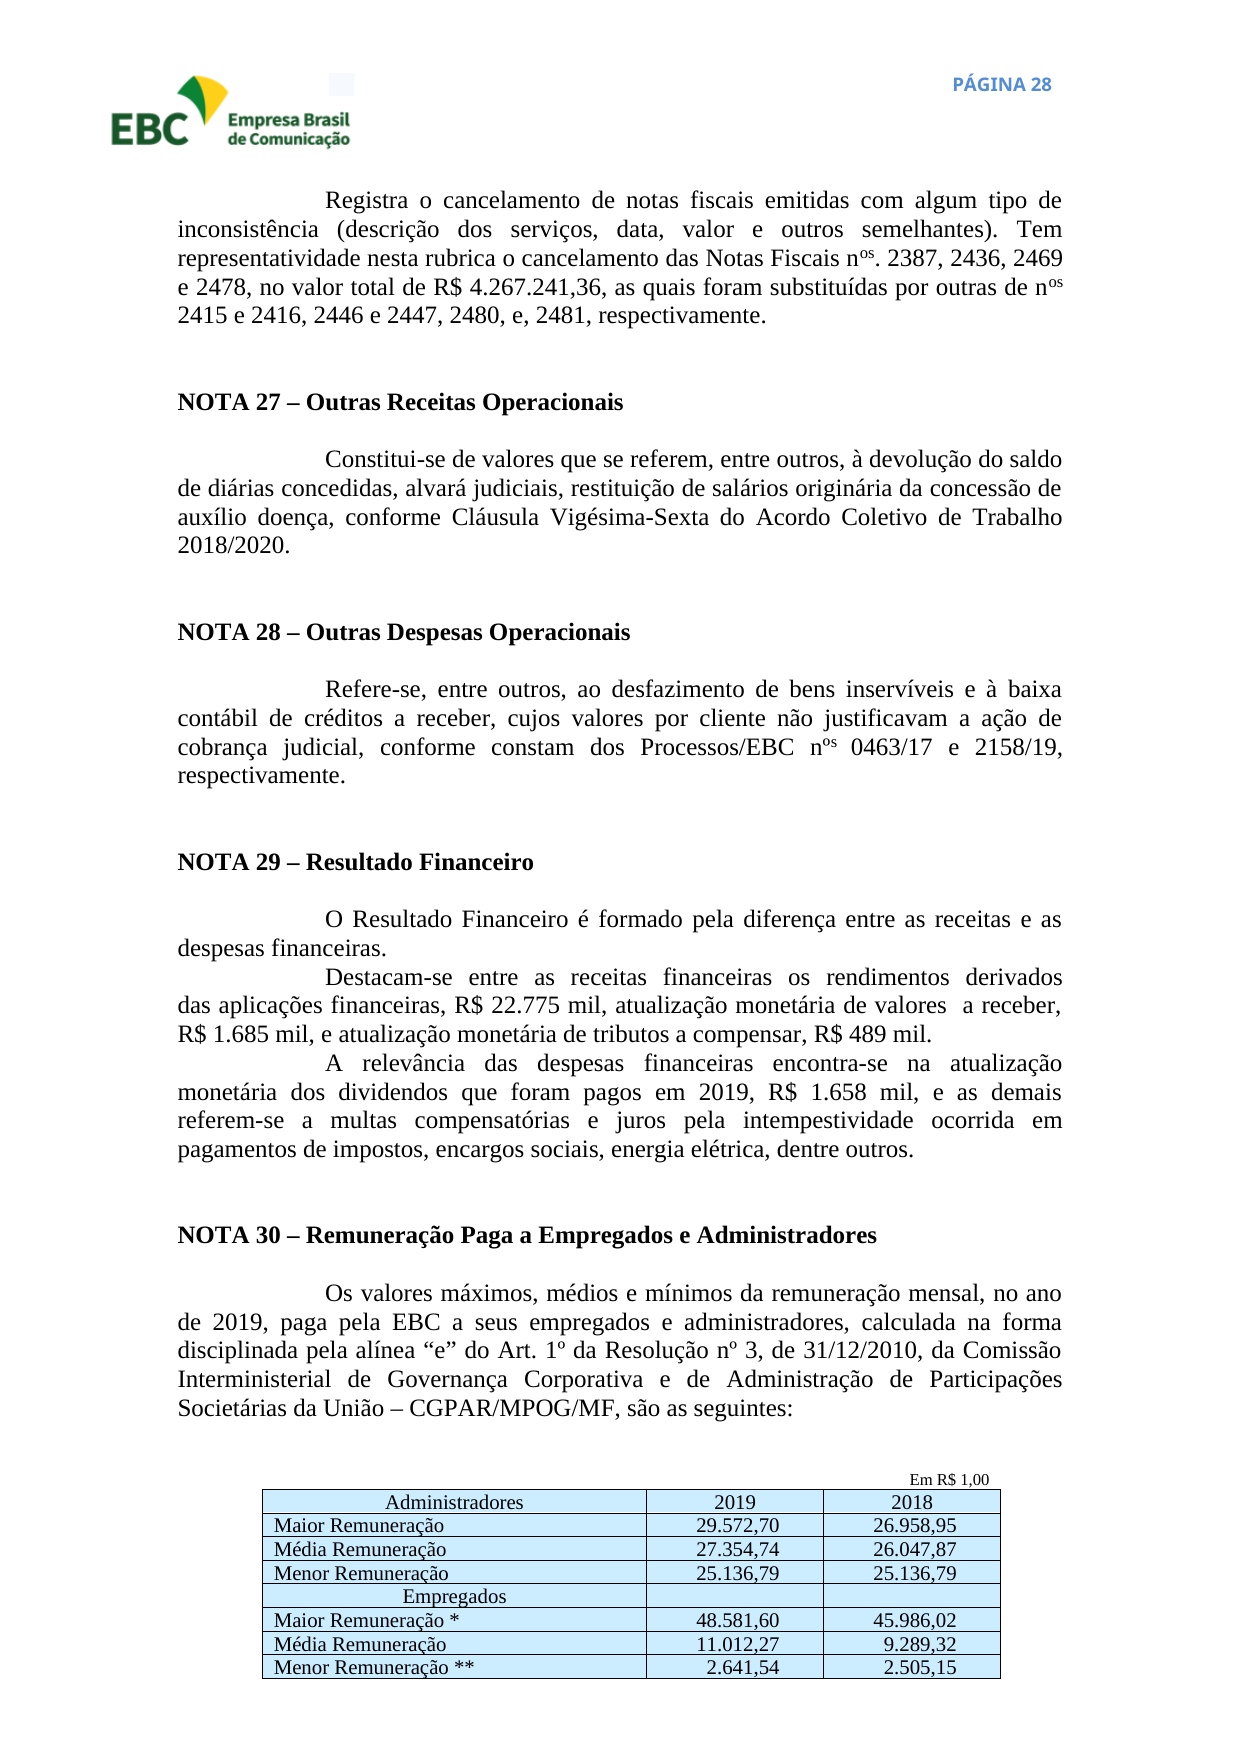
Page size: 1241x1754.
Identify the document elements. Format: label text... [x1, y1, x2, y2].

table_cell 2.505,15 [824, 1655, 1000, 1678]
text Em R$ 1,00 [177, 1469, 989, 1489]
text Constitui-se de valores que se referem, entre outros, à devolução do saldo de diárias concedidas, alvará judiciais, restituição de salários originária da concessão de auxílio doença, conforme Cláusula Vigésima-Sexta do Acordo Coletivo de Trabalho 2018/2020. [177, 444, 1063, 559]
table_cell 48.581,60 [647, 1608, 823, 1631]
table_cell 9.289,32 [824, 1632, 1000, 1654]
table_header 2019 [647, 1490, 823, 1512]
text NOTA 27 – Outras Receitas Operacionais [177, 387, 1063, 415]
table_cell Maior Remuneração [263, 1514, 646, 1536]
table_cell 29.572,70 [647, 1514, 823, 1536]
table_header 2018 [824, 1490, 1000, 1512]
text NOTA 30 – Remuneração Paga a Empregados e Administradores [177, 1220, 1063, 1249]
table_cell Média Remuneração [263, 1632, 646, 1654]
table_cell Média Remuneração [263, 1537, 646, 1560]
table_cell [647, 1584, 823, 1607]
table_cell 45.986,02 [824, 1608, 1000, 1631]
table_cell 25.136,79 [824, 1561, 1000, 1583]
text Destacam-se entre as receitas financeiras os rendimentos derivados das aplicações financeiras, R$ 22.775 mil, atualização monetária de valores a receber, R$ 1.685 mil, e atualização monetária de tributos a compensar, R$ 489 mil. [177, 962, 1063, 1048]
text Refere-se, entre outros, ao desfazimento de bens inservíveis e à baixa contábil de créditos a receber, cujos valores por cliente não justificavam a ação de cobrança judicial, conforme constam dos Processos/EBC nºs 0463/17 e 2158/19, respectivamente. [177, 674, 1063, 789]
table_cell 2.641,54 [647, 1655, 823, 1678]
table_cell Empregados [263, 1584, 646, 1607]
table_cell 27.354,74 [647, 1537, 823, 1560]
table_cell Menor Remuneração [263, 1561, 646, 1583]
table_cell 26.958,95 [824, 1514, 1000, 1536]
table_header Administradores [263, 1490, 646, 1512]
table_cell 26.047,87 [824, 1537, 1000, 1560]
text O Resultado Financeiro é formado pela diferença entre as receitas e as despesas financeiras. [177, 904, 1063, 962]
table_cell 11.012,27 [647, 1632, 823, 1654]
table_cell [824, 1584, 1000, 1607]
text A relevância das despesas financeiras encontra-se na atualização monetária dos dividendos que foram pagos em 2019, R$ 1.658 mil, e as demais referem-se a multas compensatórias e juros pela intempestividade ocorrida em pagamentos de impostos, encargos sociais, energia elétrica, dentre outros. [177, 1048, 1063, 1163]
table_cell Maior Remuneração * [263, 1608, 646, 1631]
text NOTA 29 – Resultado Financeiro [177, 847, 1063, 875]
table_cell Menor Remuneração ** [263, 1655, 646, 1678]
text NOTA 28 – Outras Despesas Operacionais [177, 617, 1063, 645]
table_cell 25.136,79 [647, 1561, 823, 1583]
text Os valores máximos, médios e mínimos da remuneração mensal, no ano de 2019, paga pela EBC a seus empregados e administradores, calculada na forma disciplinada pela alínea “e” do Art. 1º da Resolução nº 3, de 31/12/2010, da Comissão Interministerial de Governança Corporativa e de Administração de Participações Societárias da União – CGPAR/MPOG/MF, são as seguintes: [177, 1278, 1063, 1422]
text Registra o cancelamento de notas fiscais emitidas com algum tipo de inconsistência (descrição dos serviços, data, valor e outros semelhantes). Tem representatividade nesta rubrica o cancelamento das Notas Fiscais nos. 2387, 2436, 2469 e 2478, no valor total de R$ 4.267.241,36, as quais foram substituídas por outras de nos 2415 e 2416, 2446 e 2447, 2480, e, 2481, respectivamente. [177, 185, 1063, 329]
